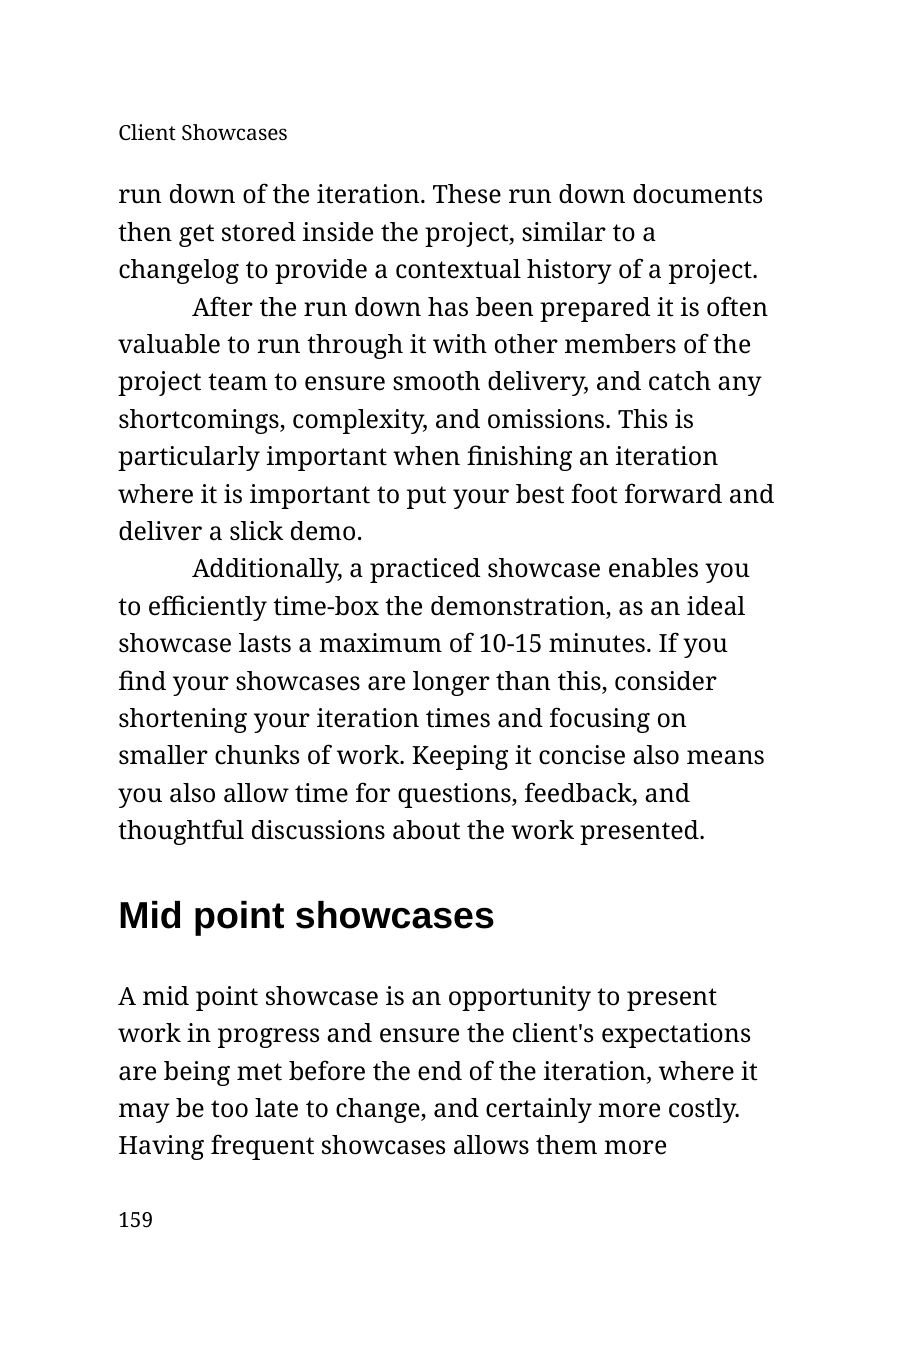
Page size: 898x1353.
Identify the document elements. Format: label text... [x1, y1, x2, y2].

text After the run down has been prepared it is often valuable to run through it with other members of the project team to ensure smooth delivery, and catch any shortcomings, complexity, and omissions. This is particularly important when finishing an iteration where it is important to put your best foot forward and deliver a slick demo. [118, 289, 779, 548]
text run down of the iteration. These run down documents then get stored inside the project, similar to a changelog to provide a contextual history of a project. [118, 177, 779, 286]
subtitle Mid point showcases [118, 893, 779, 937]
text Additionally, a practiced showcase enables you to efficiently time-box the demonstration, as an ideal showcase lasts a maximum of 10-15 minutes. If you find your showcases are longer than this, consider shortening your iteration times and focusing on smaller chunks of work. Keeping it concise also means you also allow time for questions, feedback, and thoughtful discussions about the work presented. [118, 551, 779, 847]
text A mid point showcase is an opportunity to present work in progress and ensure the client's expectations are being met before the end of the iteration, where it may be too late to change, and certainly more costly. Having frequent showcases allows them more [118, 978, 779, 1162]
